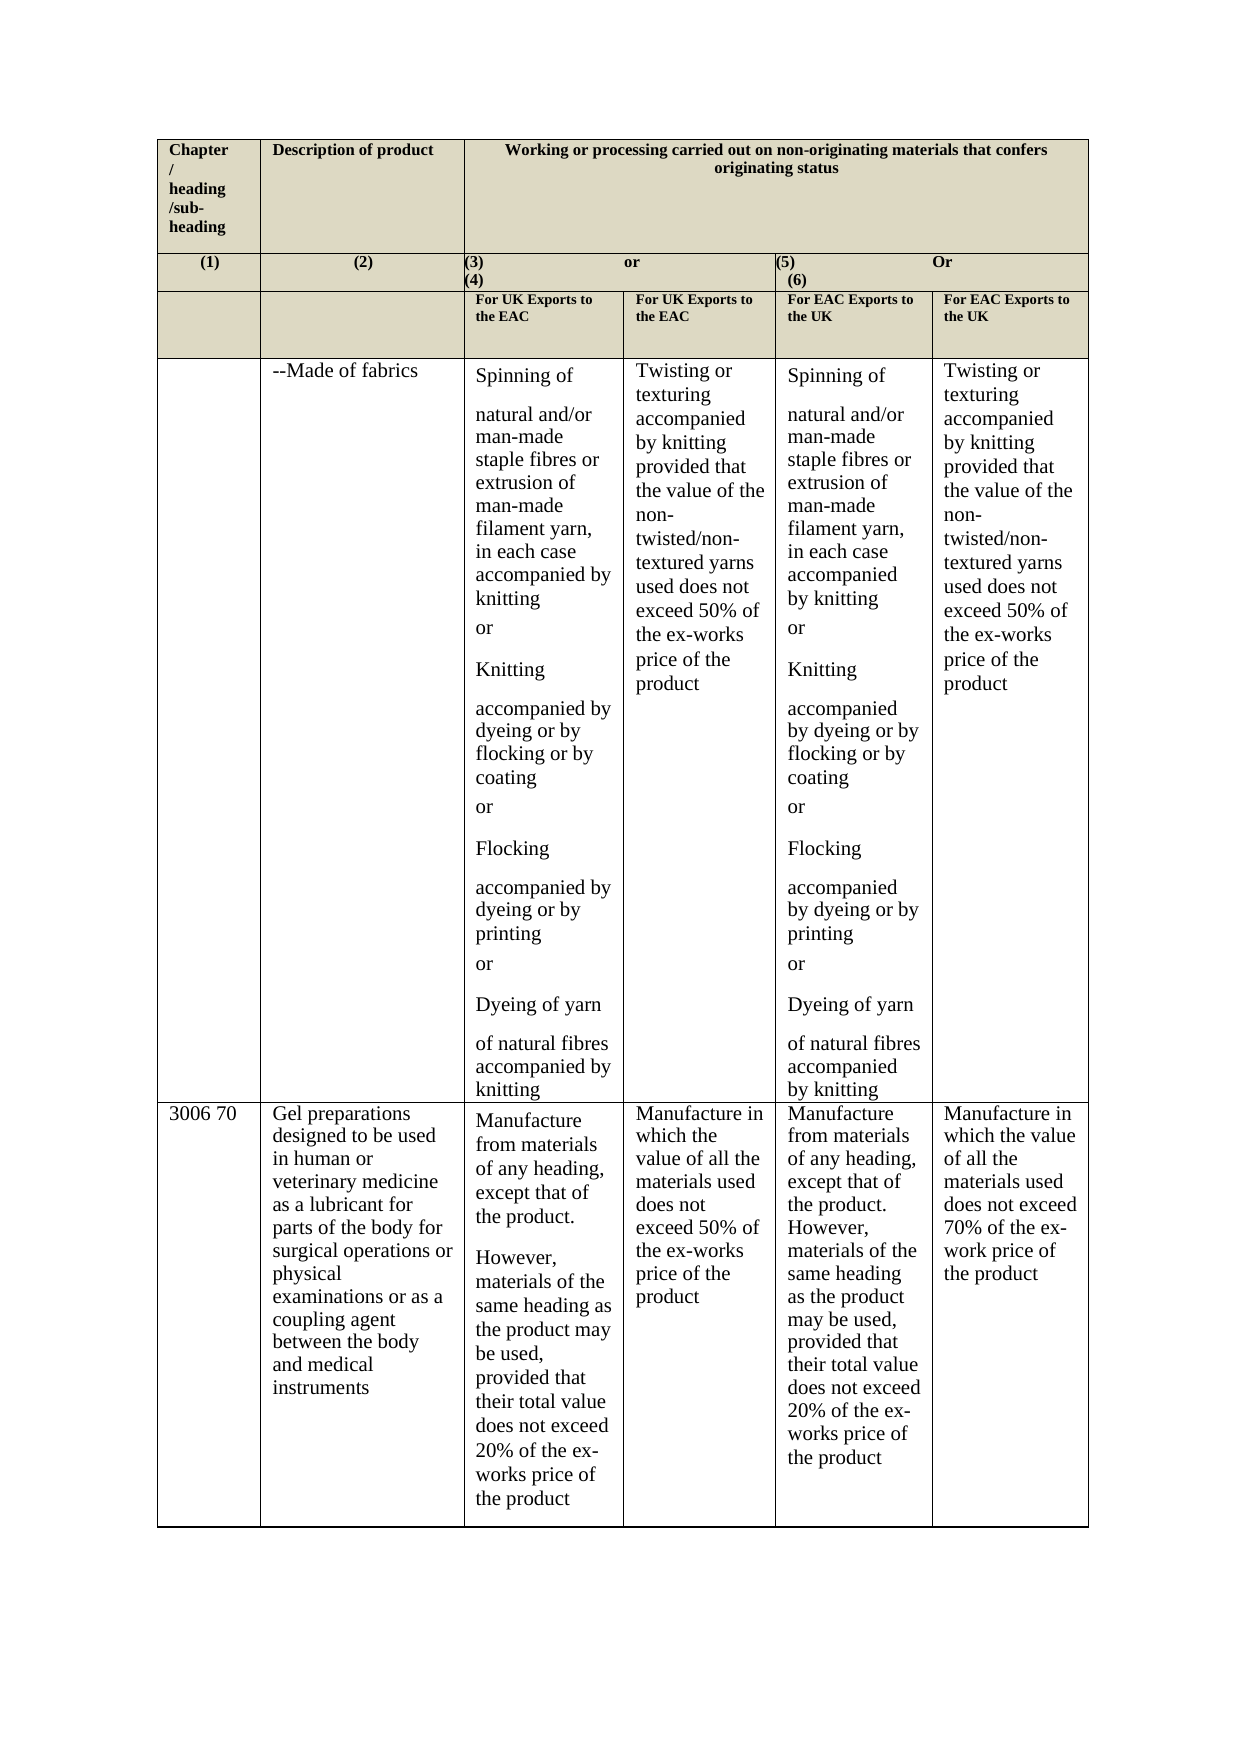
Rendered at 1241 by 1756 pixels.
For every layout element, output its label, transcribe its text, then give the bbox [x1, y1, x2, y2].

table_cell [261, 792, 464, 835]
table_cell in human or [261, 1148, 464, 1171]
table_cell [158, 1423, 260, 1446]
table_cell [158, 1308, 260, 1331]
table_cell 20% of the ex- [776, 1400, 932, 1423]
table_cell provided that [776, 1331, 932, 1354]
table_cell [158, 1354, 260, 1377]
table_cell Gel preparations [261, 1103, 464, 1125]
table_header Chapter/heading/sub-heading [158, 140, 260, 253]
table_cell works price of [776, 1423, 932, 1446]
table_cell [624, 1423, 775, 1446]
table_cell [261, 948, 464, 991]
table_cell designed to be used [261, 1125, 464, 1148]
table_cell man-made [776, 426, 932, 449]
table_cell Knitting [776, 656, 932, 697]
table_cell price of the [624, 1263, 775, 1285]
table_cell [624, 1354, 775, 1377]
table_cell Manufacture [776, 1103, 932, 1125]
table_cell by knitting [776, 586, 932, 612]
table_cell man-made [465, 426, 623, 449]
table_cell as a lubricant for [261, 1194, 464, 1217]
table_cell [261, 656, 464, 792]
table_cell natural and/or [776, 404, 932, 426]
table_cell [261, 1400, 464, 1423]
table_cell [933, 1331, 1088, 1354]
table_cell the product [776, 1446, 932, 1526]
table_cell For EAC Exports to the UK [933, 292, 1088, 358]
table_cell [158, 1148, 260, 1171]
table_cell [158, 1285, 260, 1308]
table_cell of all the [933, 1148, 1088, 1171]
table_cell value of all the [624, 1148, 775, 1171]
table_cell flocking or by [465, 743, 623, 766]
table_cell accompanied [776, 1056, 932, 1078]
table_cell [261, 449, 464, 472]
table_cell filament yarn, [776, 518, 932, 541]
table_cell [624, 1446, 775, 1526]
table_cell work price of [933, 1240, 1088, 1262]
table_cell [624, 1308, 775, 1331]
table_cell [261, 272, 464, 291]
table_cell physical [261, 1263, 464, 1285]
table_cell or [776, 792, 932, 835]
table_cell (2) [261, 254, 464, 272]
table_cell [933, 1354, 1088, 1377]
table_cell [261, 564, 464, 586]
table_cell veterinary medicine [261, 1171, 464, 1194]
table_cell Knitting [465, 656, 623, 697]
table_cell [261, 472, 464, 495]
table_cell coating [776, 766, 932, 792]
table_cell [261, 1423, 464, 1446]
table_cell instruments [261, 1377, 464, 1400]
table_cell filament yarn, [465, 518, 623, 541]
table_cell (4) [465, 272, 624, 291]
table_cell of natural fibres [465, 1033, 623, 1056]
table_cell coating [465, 766, 623, 792]
table_cell parts of the body for [261, 1217, 464, 1240]
table_cell Flocking [465, 835, 623, 876]
table_cell [933, 1446, 1088, 1526]
table_cell printing [776, 922, 932, 948]
table_cell by dyeing or by [776, 899, 932, 922]
table_cell (6) [776, 272, 932, 291]
table_cell printing [465, 922, 623, 948]
table_cell (5) [776, 254, 932, 272]
table_cell or [776, 948, 932, 991]
table_cell of any heading, [776, 1148, 932, 1171]
table_cell [261, 426, 464, 449]
table_cell accompanied by [465, 1056, 623, 1078]
table_cell except that of [776, 1171, 932, 1194]
table_cell [158, 1263, 260, 1285]
table_cell [158, 1400, 260, 1423]
table_cell [261, 404, 464, 426]
table_cell --Made of fabrics [261, 359, 464, 403]
table_cell accompanied by [465, 876, 623, 899]
table_cell product [624, 1285, 775, 1308]
table_cell [261, 495, 464, 518]
table_cell [261, 835, 464, 948]
table_cell [158, 292, 260, 358]
table_cell and medical [261, 1354, 464, 1377]
table_cell [158, 1217, 260, 1240]
table_cell of natural fibres [776, 1033, 932, 1056]
table_cell 3006 70 [158, 1103, 260, 1125]
table_cell extrusion of [465, 472, 623, 495]
table_cell [158, 1125, 260, 1148]
table_cell [261, 991, 464, 1102]
table_cell materials used [624, 1171, 775, 1194]
table_cell as the product [776, 1285, 932, 1308]
table_header Description of product [261, 140, 464, 253]
table_cell accompanied [776, 876, 932, 899]
table_cell between the body [261, 1331, 464, 1354]
table_cell does not [624, 1194, 775, 1217]
table_cell [158, 359, 260, 1102]
table_cell accompanied [776, 564, 932, 586]
table_cell the product. [776, 1194, 932, 1217]
table_cell [624, 1377, 775, 1400]
table_cell Twisting or texturing accompanied by knitting provided that the value of the non- twisted/non- textured yarns used does not exceed 50% of the ex-works price of the product [933, 359, 1088, 1102]
table_cell knitting [465, 586, 623, 612]
table_cell by knitting [776, 1079, 932, 1102]
table_cell Flocking [776, 835, 932, 876]
table_cell by dyeing or by [776, 720, 932, 743]
table_cell [932, 272, 1088, 291]
table_cell dyeing or by [465, 720, 623, 743]
table_cell Dyeing of yarn [465, 991, 623, 1033]
table_cell [261, 613, 464, 656]
table_cell [933, 1423, 1088, 1446]
table_cell [261, 1446, 464, 1526]
table_cell [624, 1331, 775, 1354]
table_cell flocking or by [776, 743, 932, 766]
table_cell Manufacture in [933, 1103, 1088, 1125]
table_cell accompanied [776, 697, 932, 720]
table_cell [261, 292, 464, 358]
table_cell However, [776, 1217, 932, 1240]
table_cell which the [624, 1125, 775, 1148]
table_cell (1) [158, 254, 260, 272]
table_cell [261, 586, 464, 612]
table_cell Spinning of [465, 359, 623, 403]
table_cell [158, 1446, 260, 1526]
table_cell materials used [933, 1171, 1088, 1194]
table_cell [158, 1194, 260, 1217]
table_cell dyeing or by [465, 899, 623, 922]
table_cell in each case [776, 541, 932, 563]
table_cell [933, 1285, 1088, 1308]
table_cell examinations or as a [261, 1285, 464, 1308]
table_cell same heading [776, 1263, 932, 1285]
table_cell exceed 50% of [624, 1217, 775, 1240]
table_cell Or [932, 254, 1088, 272]
table_cell from materials [776, 1125, 932, 1148]
table_cell in each case [465, 541, 623, 563]
table_cell For UK Exports to the EAC [465, 292, 623, 358]
table_cell [624, 1400, 775, 1423]
table_cell or [624, 254, 775, 272]
table_cell [158, 1240, 260, 1262]
table_cell Manufacture from materials of any heading, except that of the product. However, materials of the same heading as the product may be used, provided that their total value does not exceed 20% of the ex- works price of the product [465, 1103, 623, 1526]
table_cell [933, 1400, 1088, 1423]
table_cell Spinning of [776, 359, 932, 403]
table_cell man-made [465, 495, 623, 518]
table_cell accompanied by [465, 564, 623, 586]
table_cell their total value [776, 1354, 932, 1377]
table_cell natural and/or [465, 404, 623, 426]
table_cell For UK Exports to the EAC [624, 292, 775, 358]
table_cell staple fibres or [465, 449, 623, 472]
table_cell [933, 1308, 1088, 1331]
table_cell which the value [933, 1125, 1088, 1148]
table_cell accompanied by [465, 697, 623, 720]
table_cell or [465, 948, 623, 991]
table_cell Manufacture in [624, 1103, 775, 1125]
table_cell 70% of the ex- [933, 1217, 1088, 1240]
table_cell [624, 272, 775, 291]
table_cell materials of the [776, 1240, 932, 1262]
table_cell man-made [776, 495, 932, 518]
table_cell coupling agent [261, 1308, 464, 1331]
table_cell For EAC Exports to the UK [776, 292, 932, 358]
table_cell [158, 1377, 260, 1400]
table_cell extrusion of [776, 472, 932, 495]
table_cell or [465, 613, 623, 656]
table_cell does not exceed [776, 1377, 932, 1400]
table_cell Twisting or texturing accompanied by knitting provided that the value of the non- twisted/non- textured yarns used does not exceed 50% of the ex-works price of the product [624, 359, 775, 1102]
table_cell [158, 272, 260, 291]
table_cell may be used, [776, 1308, 932, 1331]
table_cell the ex-works [624, 1240, 775, 1262]
table_cell or [776, 613, 932, 656]
table_cell does not exceed [933, 1194, 1088, 1217]
table_cell [158, 1171, 260, 1194]
table_header Working or processing carried out on non-originating materials that confers originating status [465, 140, 1088, 253]
table_cell staple fibres or [776, 449, 932, 472]
table_cell Dyeing of yarn [776, 991, 932, 1033]
table_cell the product [933, 1263, 1088, 1285]
table_cell surgical operations or [261, 1240, 464, 1262]
table_cell [261, 541, 464, 563]
table_cell knitting [465, 1079, 623, 1102]
table_cell or [465, 792, 623, 835]
table_cell [933, 1377, 1088, 1400]
table_cell [261, 518, 464, 541]
table_cell [158, 1331, 260, 1354]
table_cell (3) [465, 254, 624, 272]
